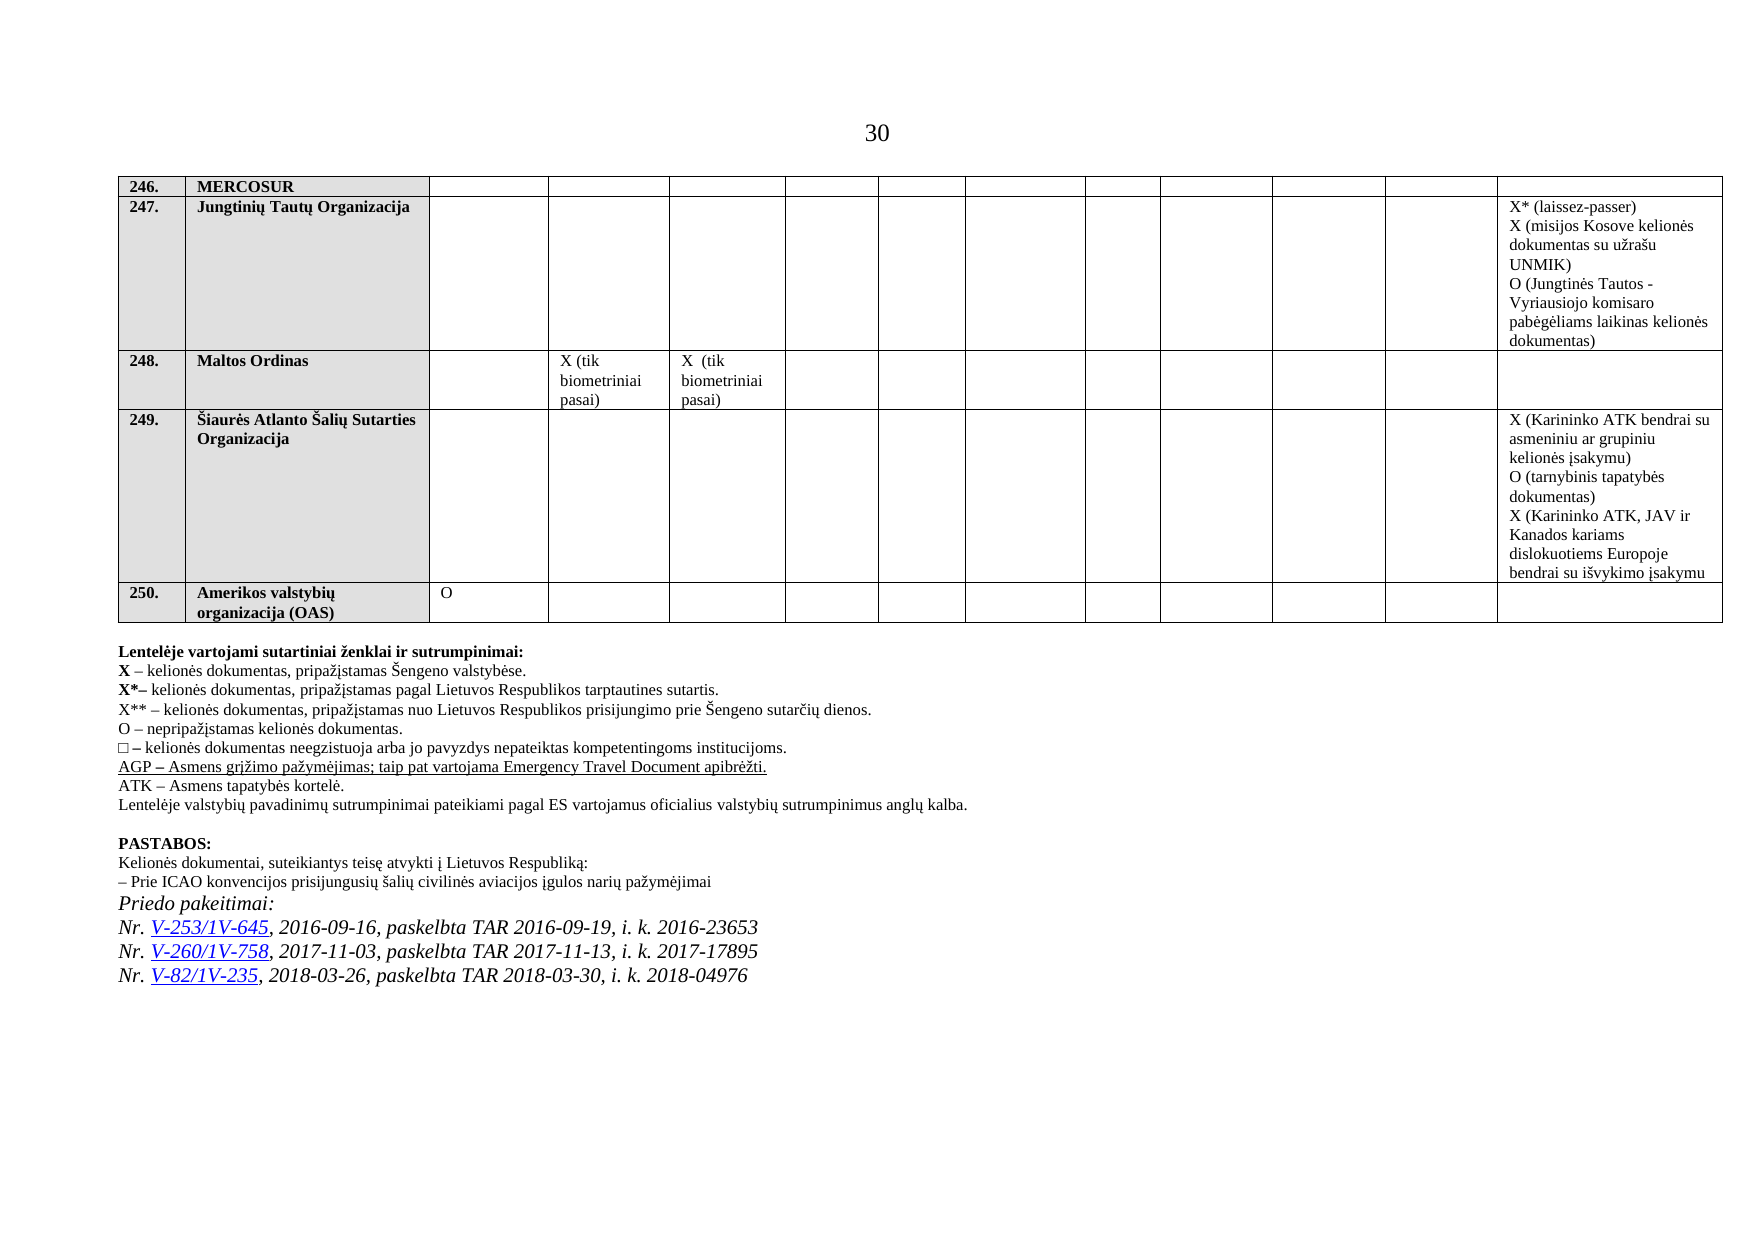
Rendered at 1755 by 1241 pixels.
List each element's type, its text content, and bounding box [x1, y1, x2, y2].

table_cell [1498, 177, 1722, 196]
table_cell [670, 583, 785, 622]
table_cell [430, 410, 548, 582]
table_cell [1386, 351, 1497, 409]
table_cell [1273, 583, 1385, 622]
table_cell [549, 583, 669, 622]
text Priedo pakeitimai: [118, 891, 1636, 915]
table_cell O [430, 583, 548, 622]
text PASTABOS: [118, 833, 1636, 853]
table_cell [1161, 177, 1272, 196]
text ATK – Asmens tapatybės kortelė. [118, 776, 1636, 795]
table_cell [670, 177, 785, 196]
table_cell X (tik biometriniai pasai) [670, 351, 785, 409]
text X** – kelionės dokumentas, pripažįstamas nuo Lietuvos Respublikos prisijungimo prie Šengeno sutarčių dienos. [118, 699, 1636, 718]
table_cell [1386, 583, 1497, 622]
table_cell [1498, 583, 1722, 622]
table_cell 247. [119, 197, 185, 350]
table_cell 248. [119, 351, 185, 409]
text Nr. V-82/1V-235, 2018-03-26, paskelbta TAR 2018-03-30, i. k. 2018-04976 [118, 963, 1636, 987]
table_cell [549, 197, 669, 350]
text Nr. V-260/1V-758, 2017-11-03, paskelbta TAR 2017-11-13, i. k. 2017-17895 [118, 939, 1636, 963]
table_cell [786, 583, 878, 622]
table_cell [786, 177, 878, 196]
table_cell [1086, 177, 1160, 196]
text O – nepripažįstamas kelionės dokumentas. [118, 718, 1636, 738]
table_cell [879, 351, 965, 409]
table_cell [966, 410, 1085, 582]
table_cell [1161, 583, 1272, 622]
text Nr. V-253/1V-645, 2016-09-16, paskelbta TAR 2016-09-19, i. k. 2016-23653 [118, 915, 1636, 939]
table_cell [1086, 583, 1160, 622]
table_cell [879, 177, 965, 196]
text □ – kelionės dokumentas neegzistuoja arba jo pavyzdys nepateiktas kompetentingoms institucijoms. [118, 738, 1636, 757]
table_cell 250. [119, 583, 185, 622]
table_cell [549, 410, 669, 582]
table_cell [1386, 197, 1497, 350]
table_cell X (tik biometriniai pasai) [549, 351, 669, 409]
table_cell [966, 351, 1085, 409]
text Kelionės dokumentai, suteikiantys teisę atvykti į Lietuvos Respubliką: [118, 853, 1636, 872]
table_cell [966, 583, 1085, 622]
table_cell [1086, 351, 1160, 409]
table_cell [1498, 351, 1722, 409]
text X*– kelionės dokumentas, pripažįstamas pagal Lietuvos Respublikos tarptautines sutartis. [118, 680, 1636, 699]
table_cell [1386, 410, 1497, 582]
table_cell [786, 351, 878, 409]
table_cell [1161, 197, 1272, 350]
table_cell Amerikos valstybių organizacija (OAS) [186, 583, 429, 622]
table_cell [430, 177, 548, 196]
table_cell [966, 177, 1085, 196]
table_cell [879, 583, 965, 622]
table_cell [1086, 197, 1160, 350]
text – Prie ICAO konvencijos prisijungusių šalių civilinės aviacijos įgulos narių pažymėjimai [118, 872, 1636, 891]
table_cell [670, 410, 785, 582]
table_cell [1273, 177, 1385, 196]
table_cell [430, 351, 548, 409]
table_cell Maltos Ordinas [186, 351, 429, 409]
table_cell [1273, 351, 1385, 409]
table_cell [1161, 410, 1272, 582]
text Lentelėje valstybių pavadinimų sutrumpinimai pateikiami pagal ES vartojamus oficialius valstybių sutrumpinimus anglų kalba. [118, 795, 1636, 814]
table_cell [879, 197, 965, 350]
table_cell [1086, 410, 1160, 582]
table_cell MERCOSUR [186, 177, 429, 196]
text Lentelėje vartojami sutartiniai ženklai ir sutrumpinimai: [118, 642, 1636, 661]
table_cell [1386, 177, 1497, 196]
table_cell [1273, 197, 1385, 350]
table_cell [966, 197, 1085, 350]
table_cell X (Karininko ATK bendrai su asmeniniu ar grupiniu kelionės įsakymu) O (tarnybinis tapatybės dokumentas) X (Karininko ATK, JAV ir Kanados kariams dislokuotiems Europoje bendrai su išvykimo įsakymu [1498, 410, 1722, 582]
table_cell [430, 197, 548, 350]
table_cell 246. [119, 177, 185, 196]
table_cell [786, 410, 878, 582]
table_cell [879, 410, 965, 582]
table_cell X* (laissez-passer) X (misijos Kosove kelionės dokumentas su užrašu UNMIK) O (Jungtinės Tautos -Vyriausiojo komisaro pabėgėliams laikinas kelionės dokumentas) [1498, 197, 1722, 350]
table_cell [670, 197, 785, 350]
table_cell [1273, 410, 1385, 582]
table_cell Šiaurės Atlanto Šalių Sutarties Organizacija [186, 410, 429, 582]
subtitle AGP – Asmens grįžimo pažymėjimas; taip pat vartojama Emergency Travel Document apibrėžti. [118, 757, 1636, 776]
table_cell Jungtinių Tautų Organizacija [186, 197, 429, 350]
text X – kelionės dokumentas, pripažįstamas Šengeno valstybėse. [118, 661, 1636, 680]
table_cell [549, 177, 669, 196]
table_cell 249. [119, 410, 185, 582]
table_cell [786, 197, 878, 350]
table_cell [1161, 351, 1272, 409]
